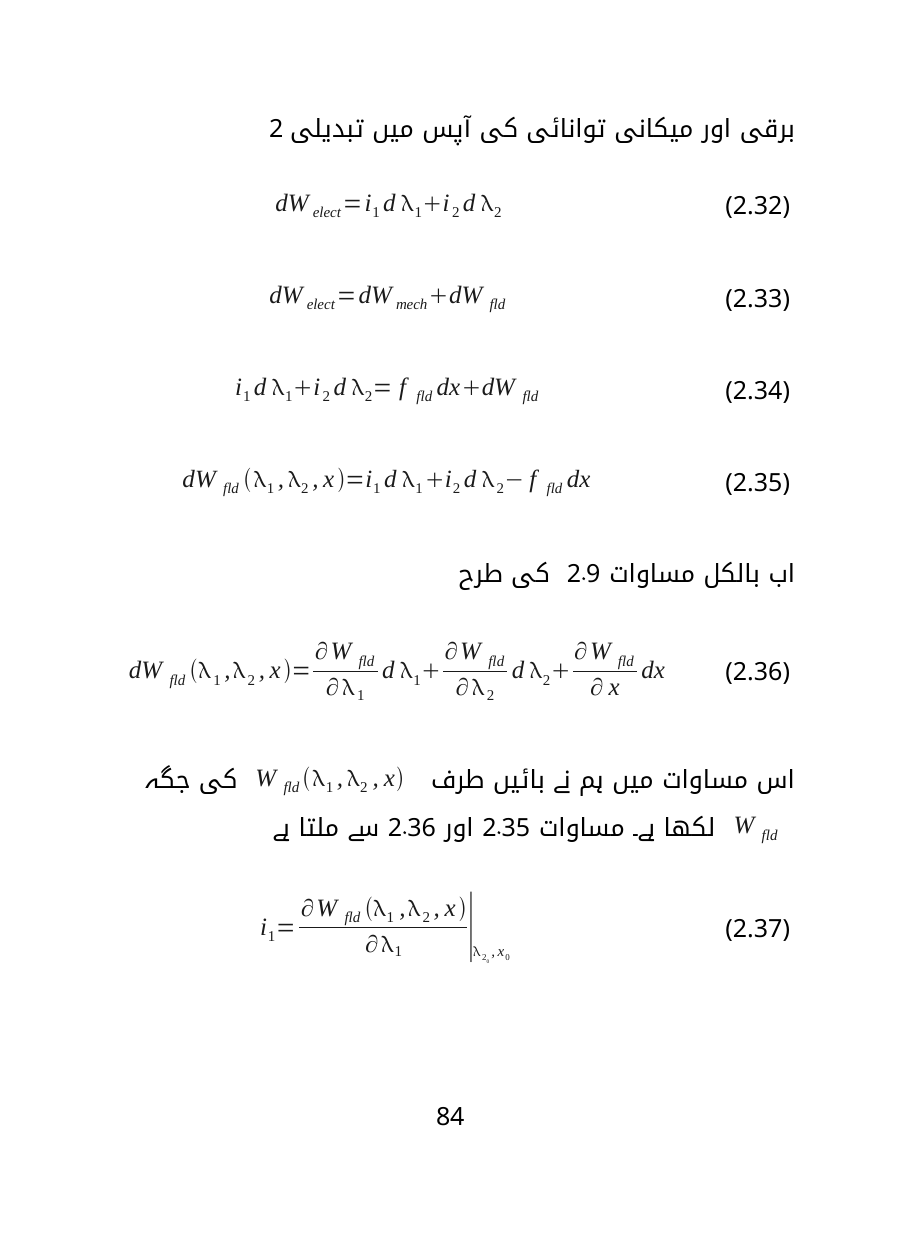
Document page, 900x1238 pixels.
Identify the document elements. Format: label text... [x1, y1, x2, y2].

table_header [105, 367, 675, 424]
text اب بالکل مساوات 2.9 کی طرح [105, 551, 795, 598]
table_header (2.36) [674, 632, 795, 722]
table_header (2.33) [676, 275, 795, 332]
table_header [105, 885, 671, 982]
table_header (2.37) [671, 885, 795, 982]
table_header [105, 182, 678, 240]
table_header (2.35) [674, 459, 795, 517]
text اس مساوات میں ہم نے بائیں طرف کی جگہلکھا ہے۔ مساوات 2.35 اور 2.36 سے ملتا ہے [105, 757, 795, 851]
table_header [105, 275, 676, 332]
table_header [105, 459, 674, 517]
table_header (2.34) [675, 367, 795, 424]
table_header (2.32) [678, 182, 795, 240]
table_header [105, 632, 674, 722]
